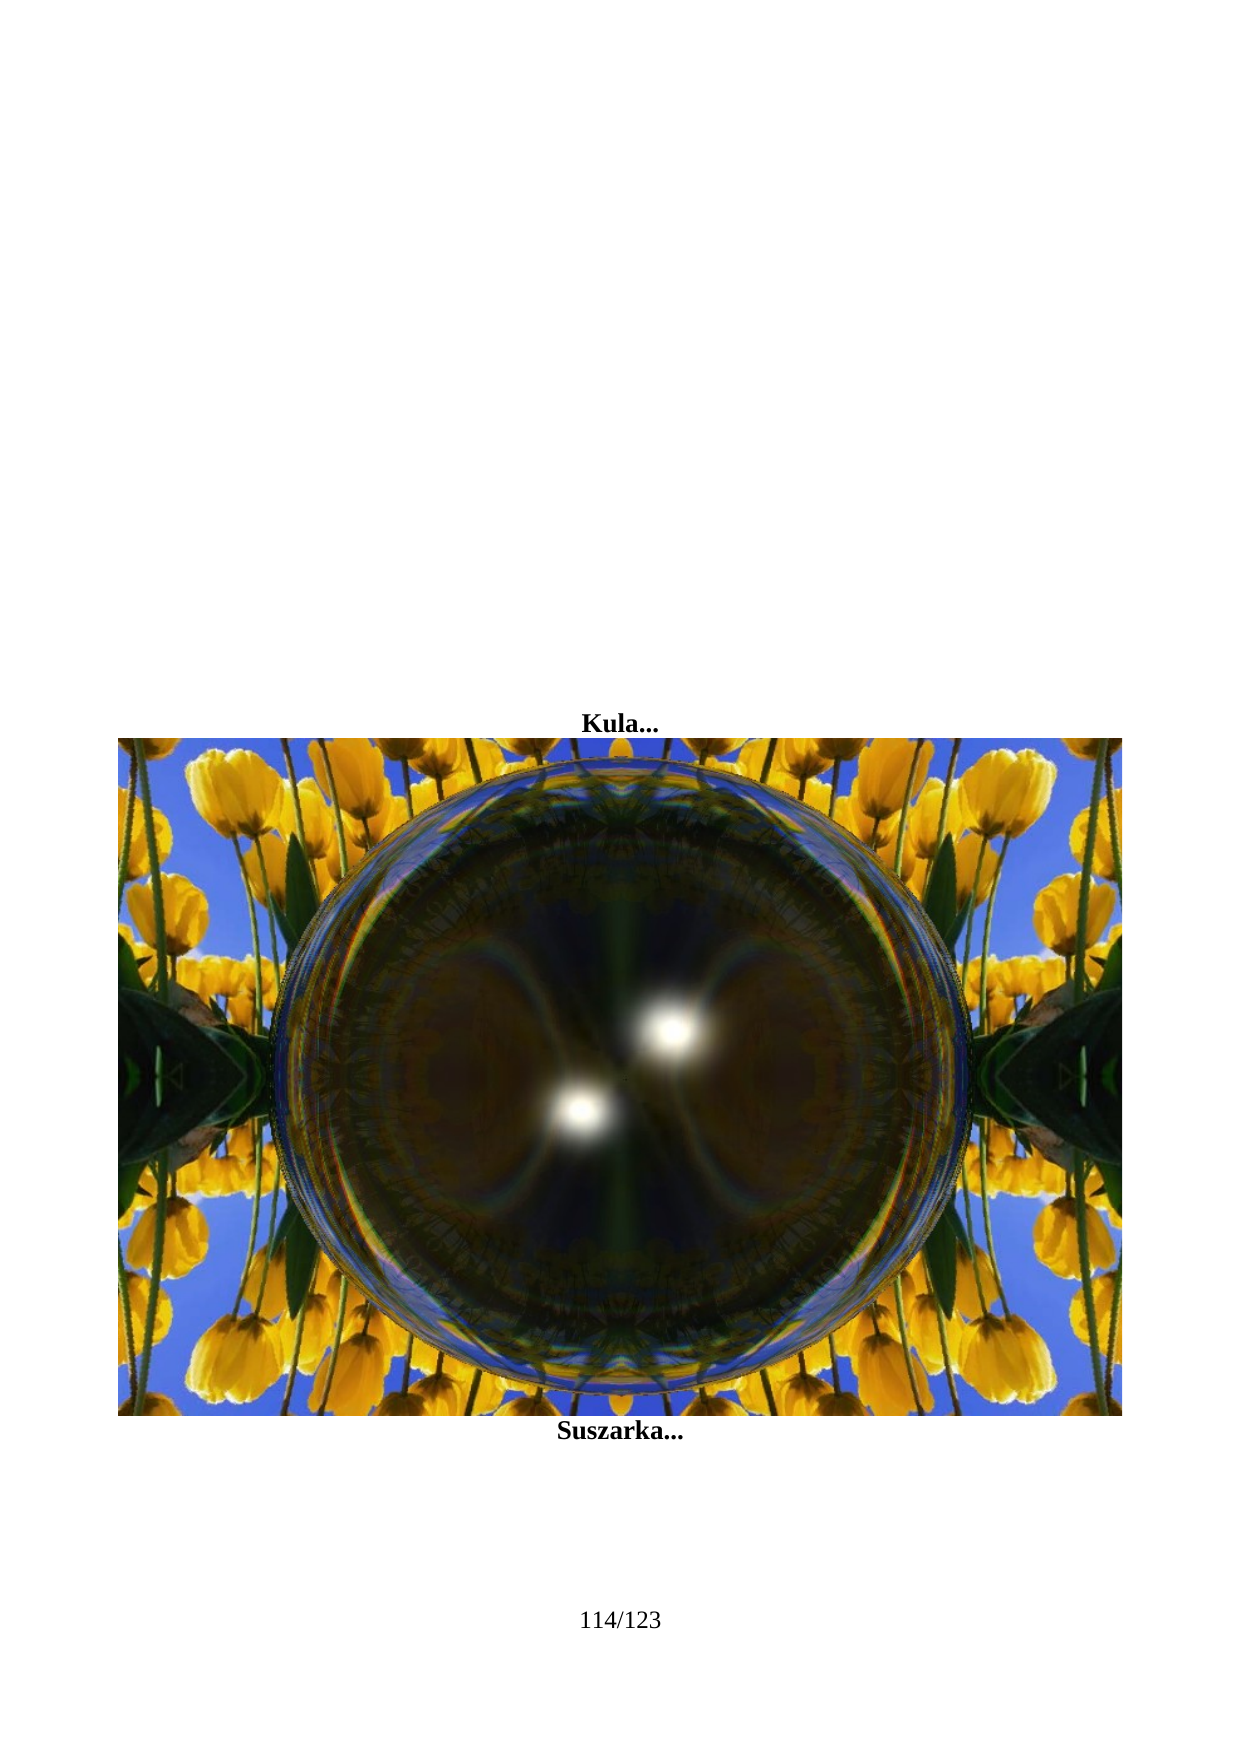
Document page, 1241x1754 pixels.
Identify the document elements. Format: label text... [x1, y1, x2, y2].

text Kula... [118, 708, 1122, 738]
picture [118, 738, 1123, 1416]
text Suszarka... [118, 1416, 1122, 1446]
